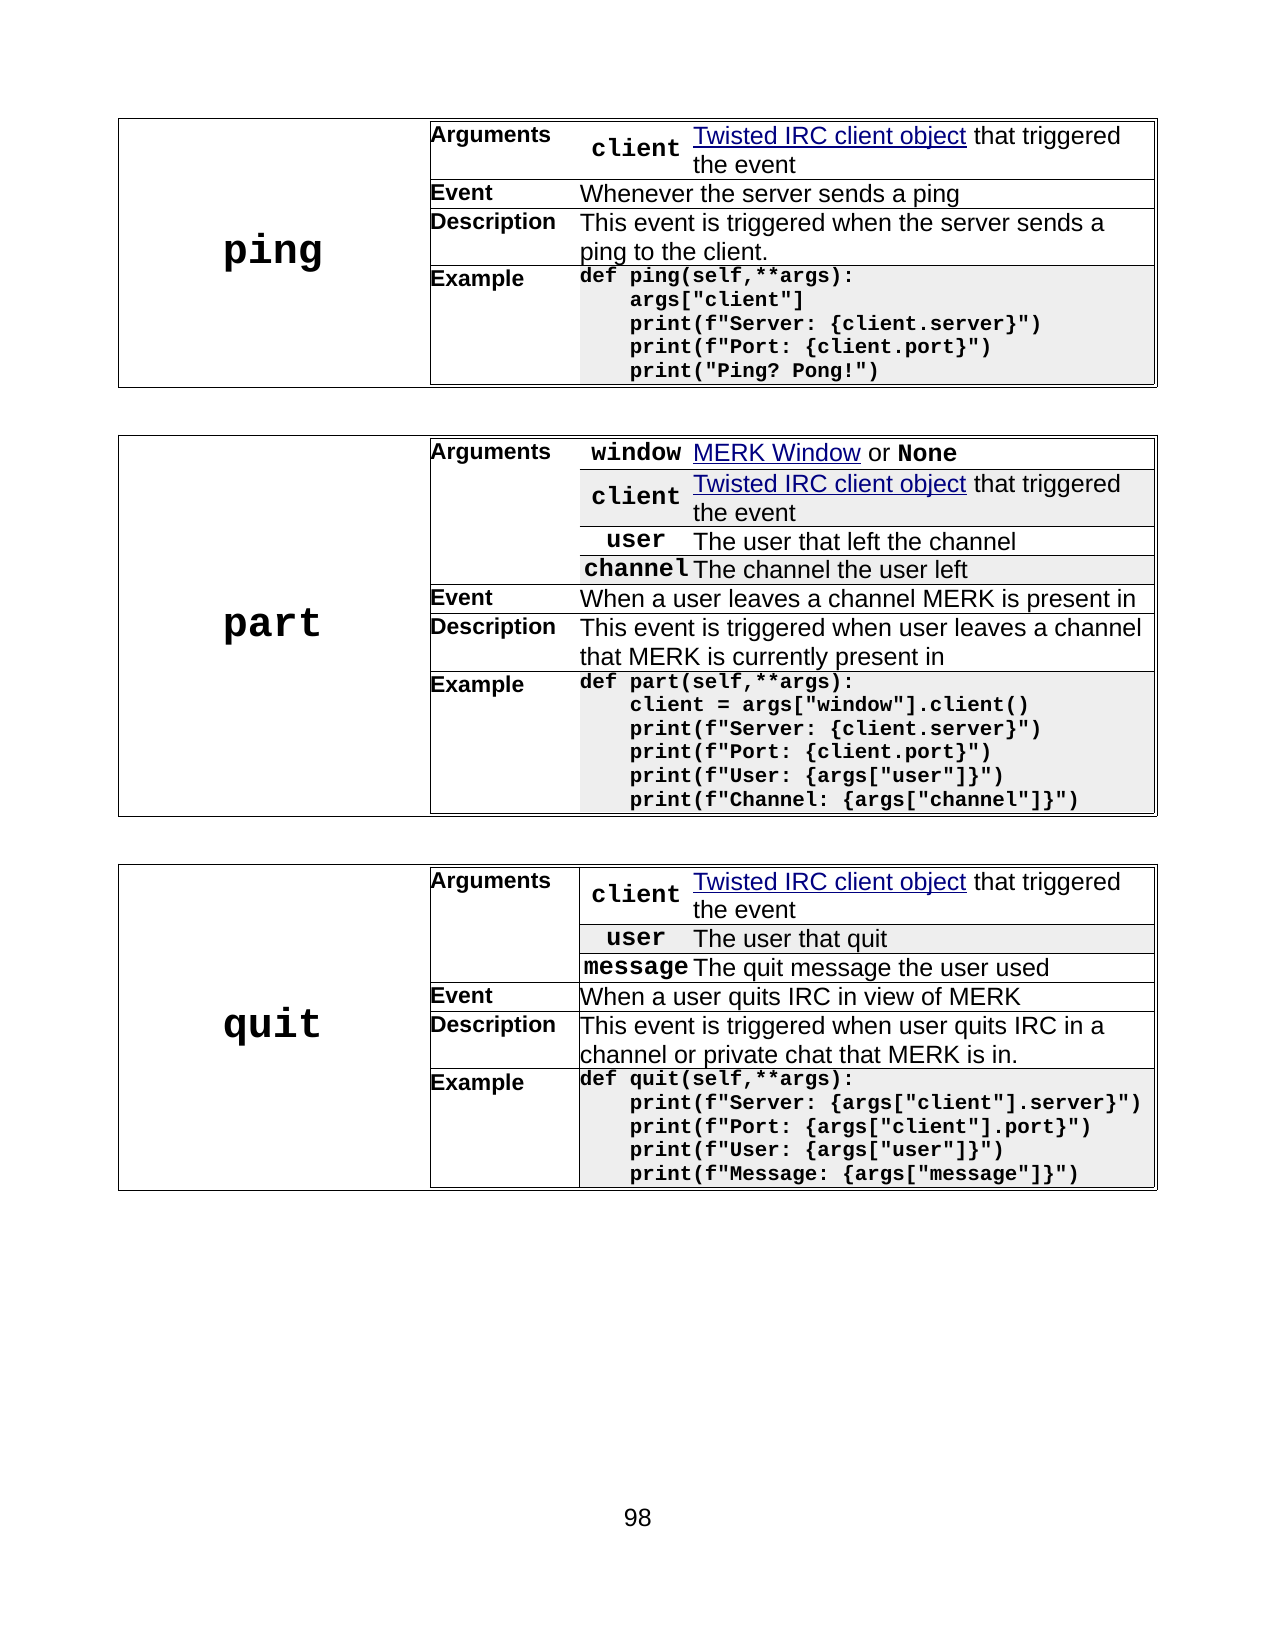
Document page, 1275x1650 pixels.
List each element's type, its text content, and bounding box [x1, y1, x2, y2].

table_cell The quit message the user used [693, 954, 1154, 982]
table_cell Description [431, 1012, 579, 1068]
table_cell Event [431, 585, 579, 613]
table_header Twisted IRC client object that triggered the event [693, 122, 1154, 179]
table_cell Example [431, 1069, 579, 1187]
table_cell user [580, 925, 693, 953]
table_cell The user that left the channel [693, 527, 1154, 555]
table_header Arguments [431, 868, 579, 982]
table_cell This event is triggered when user leaves a channel that MERK is currently present in [580, 614, 1154, 671]
table_header client [580, 868, 693, 924]
table_cell Example [431, 672, 579, 812]
table_cell user [580, 527, 693, 555]
table_cell Twisted IRC client object that triggered the event [693, 470, 1154, 526]
table_header window [580, 439, 693, 469]
table_cell Whenever the server sends a ping [580, 180, 1154, 208]
table_cell Description [431, 614, 579, 671]
table_cell The channel the user left [693, 556, 1154, 584]
table_cell Event [431, 983, 579, 1011]
table_header MERK Window or None [693, 439, 1154, 469]
table_cell channel [580, 556, 693, 584]
table_cell When a user leaves a channel MERK is present in [580, 585, 1154, 613]
table_cell message [580, 954, 693, 982]
table_cell This event is triggered when user quits IRC in a channel or private chat that MERK is in. [580, 1012, 1154, 1068]
table_header Arguments [431, 439, 579, 584]
table_cell This event is triggered when the server sends a ping to the client. [580, 209, 1154, 265]
table_header ping [119, 119, 427, 387]
table_header Twisted IRC client object that triggered the event [693, 868, 1154, 924]
table_cell The user that quit [693, 925, 1154, 953]
table_cell def ping(self,**args): args["client"] print(f"Server: {client.server}") print(f"Port: {client.port}") print("Ping? Pong!") [580, 266, 1154, 384]
table_header [427, 436, 1157, 816]
table_cell Example [431, 266, 579, 384]
table_header quit [119, 865, 427, 1190]
table_header Arguments [431, 122, 579, 179]
table_header part [119, 436, 427, 816]
table_cell Event [431, 180, 579, 208]
table_header [427, 865, 1157, 1190]
table_cell def part(self,**args): client = args["window"].client() print(f"Server: {client.server}") print(f"Port: {client.port}") print(f"User: {args["user"]}") print(f"Channel: {args["channel"]}") [580, 672, 1154, 812]
table_header [427, 119, 1157, 387]
table_cell Description [431, 209, 579, 265]
table_cell client [580, 470, 693, 526]
table_cell When a user quits IRC in view of MERK [580, 983, 1154, 1011]
table_header client [580, 122, 693, 179]
table_cell def quit(self,**args): print(f"Server: {args["client"].server}") print(f"Port: {args["client"].port}") print(f"User: {args["user"]}") print(f"Message: {args["message"]}") [580, 1069, 1154, 1187]
